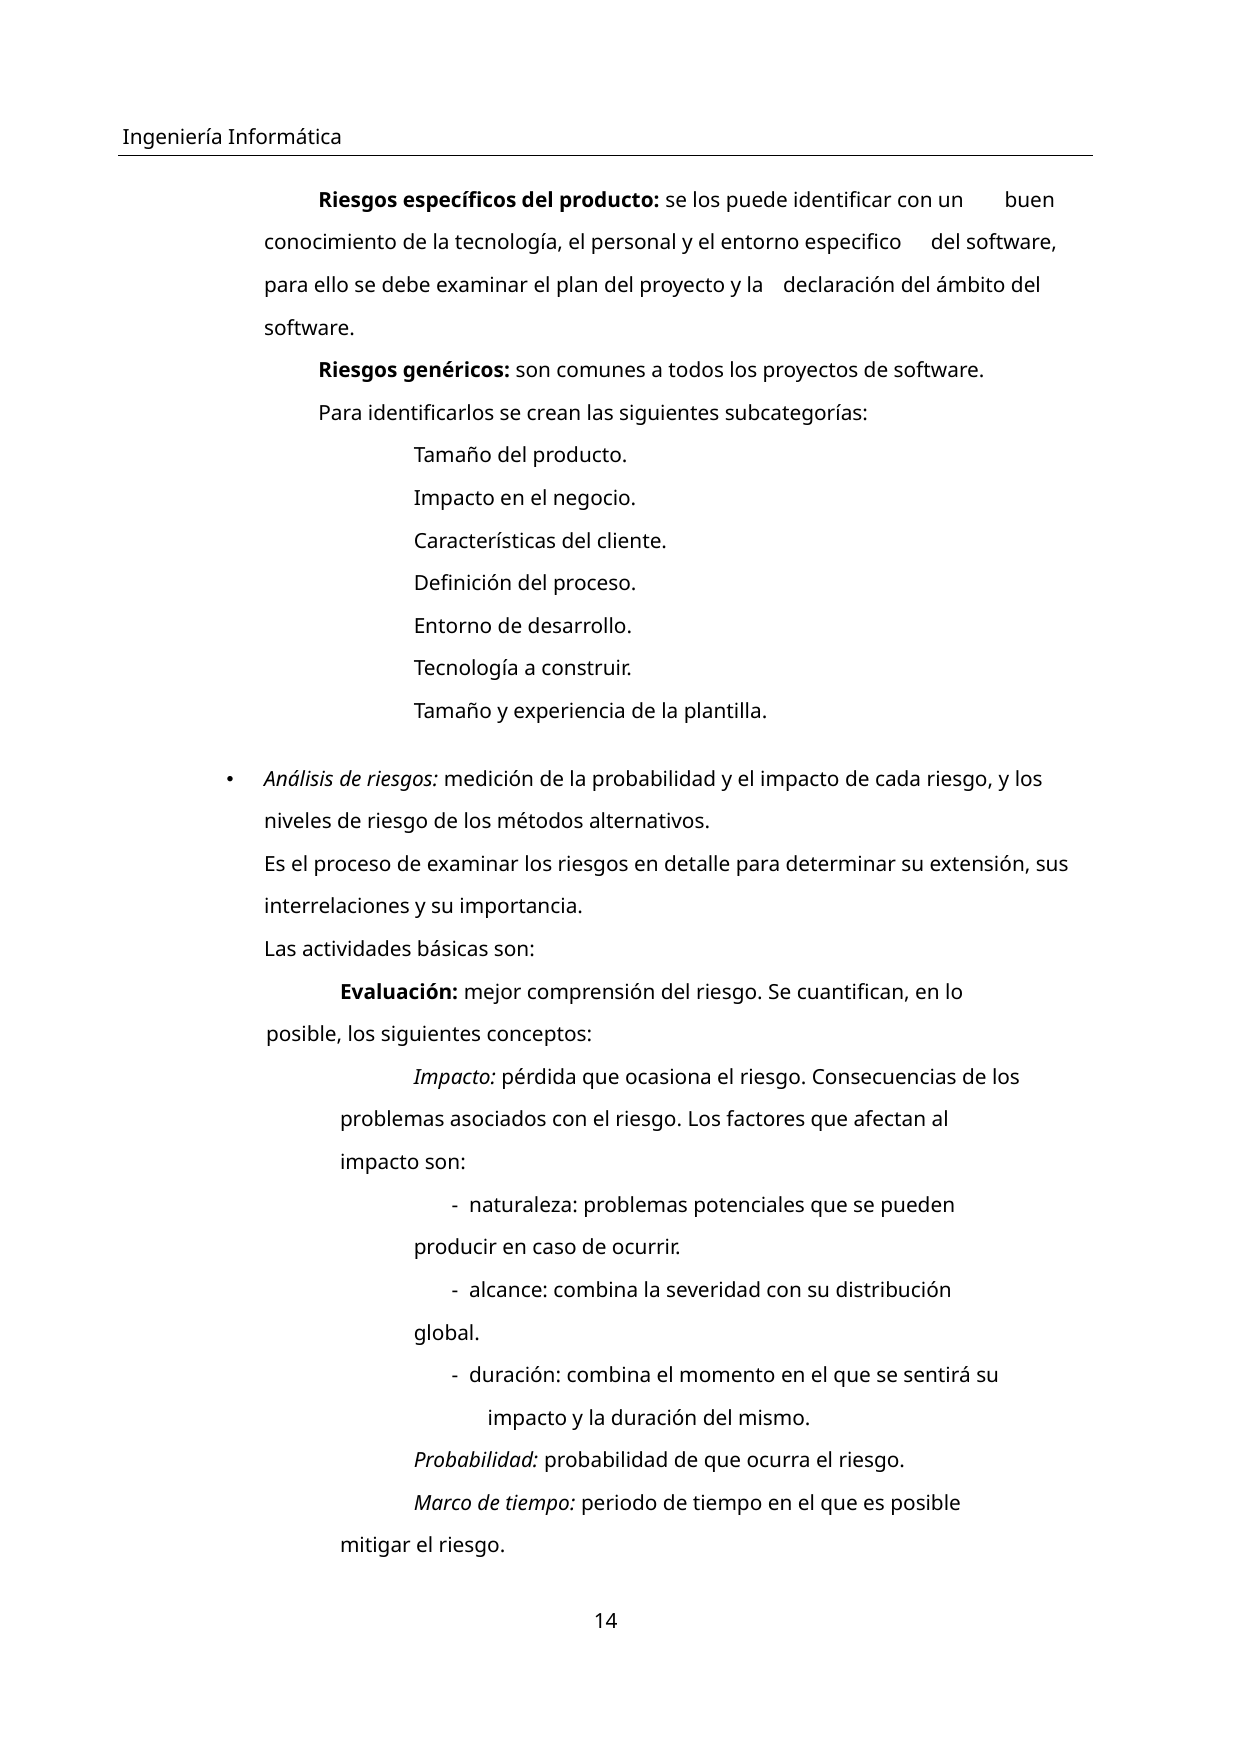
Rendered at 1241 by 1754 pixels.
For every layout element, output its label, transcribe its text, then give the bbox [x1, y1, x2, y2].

list Riesgos específicos del producto: se los puede identificar con un buen conocimiento de la tecnología, el personal y el entorno especifico del software, para ello se debe examinar el plan del proyecto y la declaración del ámbito del software. Riesgos genéricos: son comunes a todos los proyectos de software. Para identificarlos se crean las siguientes subcategorías: Tamaño del producto. Impacto en el negocio. Características del cliente. Definición del proceso. Entorno de desarrollo. Tecnología a construir. Tamaño y experiencia de la plantilla. [226, 185, 1093, 724]
list Análisis de riesgos: medición de la probabilidad y el impacto de cada riesgo, y los niveles de riesgo de los métodos alternativos. Es el proceso de examinar los riesgos en detalle para determinar su extensión, sus interrelaciones y su importancia. Las actividades básicas son: Evaluación: mejor comprensión del riesgo. Se cuantifican, en lo posible, los siguientes conceptos: Impacto: pérdida que ocasiona el riesgo. Consecuencias de los problemas asociados con el riesgo. Los factores que afectan al impacto son: - naturaleza: problemas potenciales que se pueden producir en caso de ocurrir. - alcance: combina la severidad con su distribución global. - duración: combina el momento en el que se sentirá su impacto y la duración del mismo. Probabilidad: probabilidad de que ocurra el riesgo. Marco de tiempo: periodo de tiempo en el que es posible mitigar el riesgo. [226, 764, 1093, 1559]
